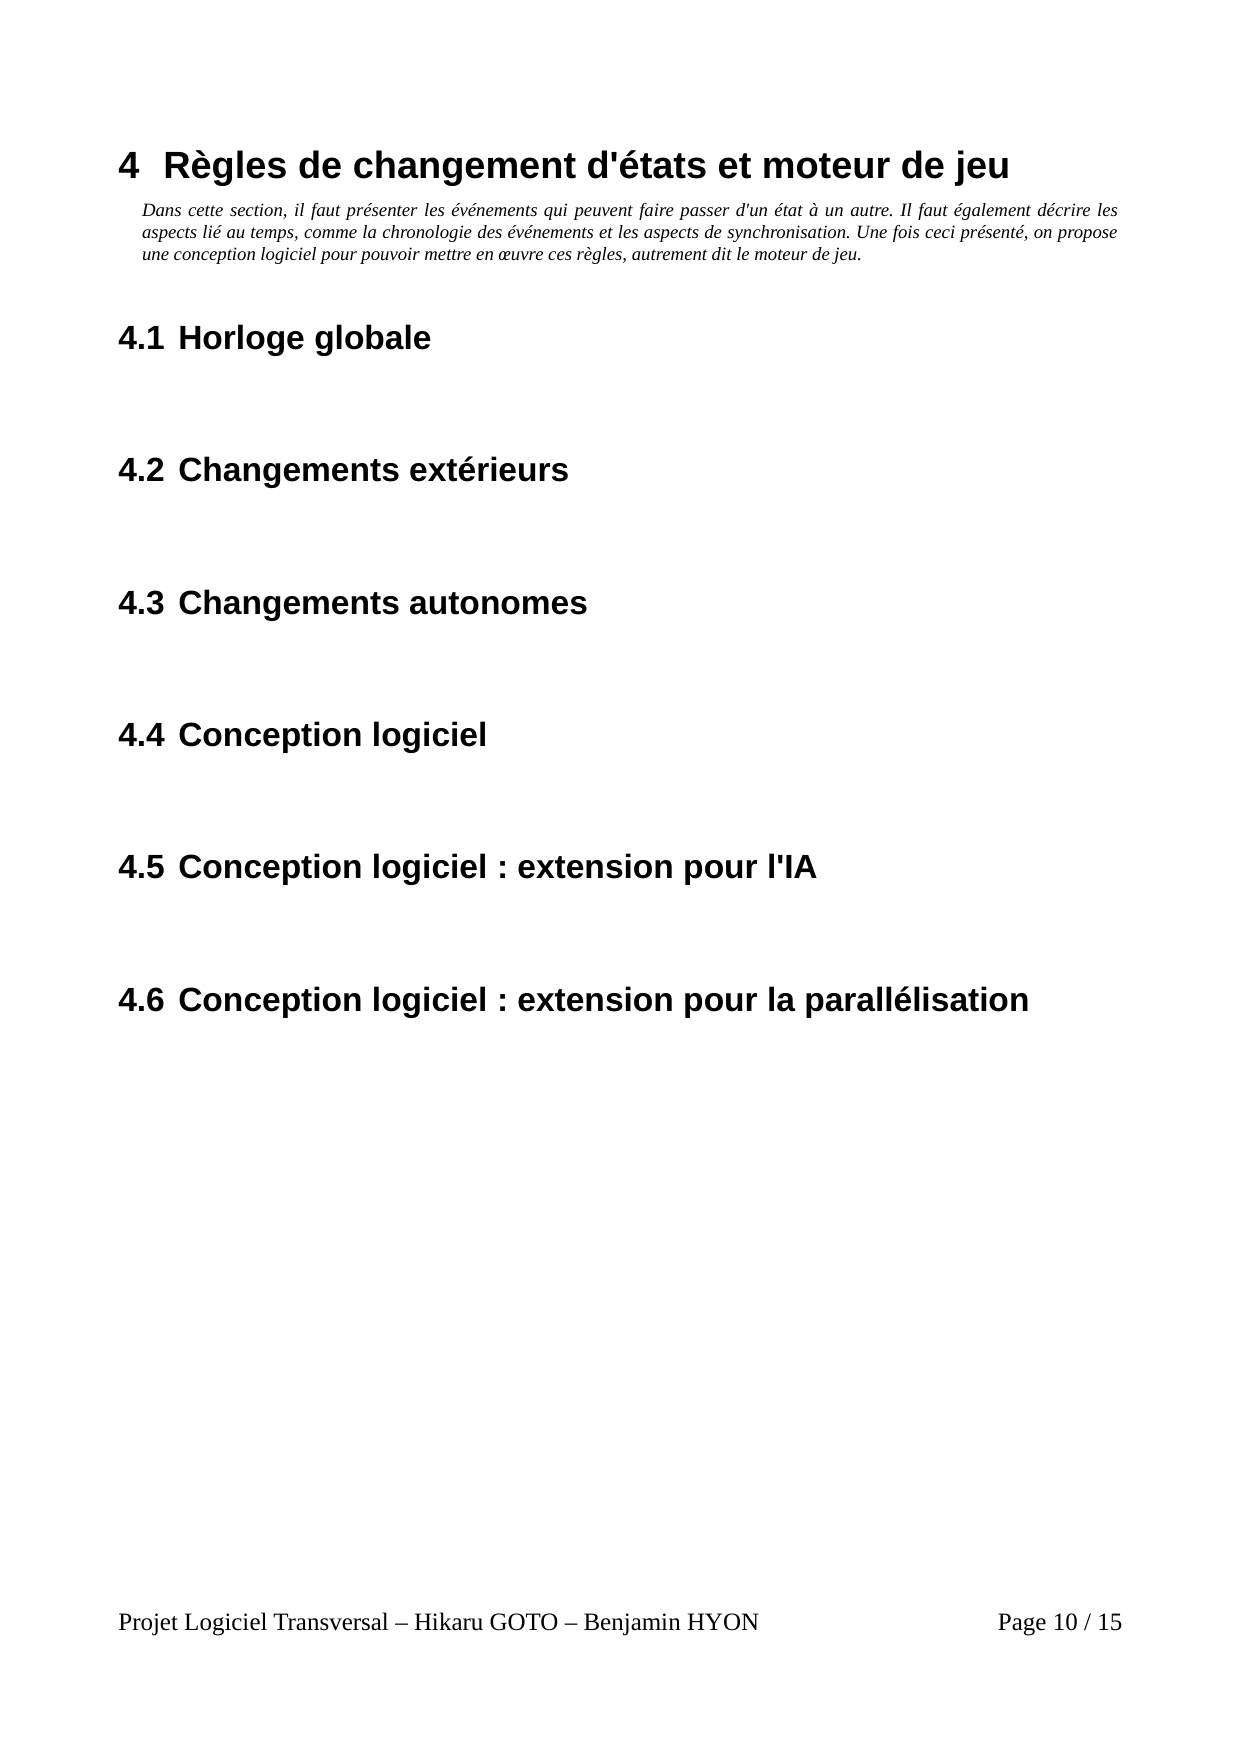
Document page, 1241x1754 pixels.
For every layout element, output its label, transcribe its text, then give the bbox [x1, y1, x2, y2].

subtitle Règles de changement d'états et moteur de jeu [118, 143, 1122, 187]
subtitle Conception logiciel : extension pour la parallélisation [118, 980, 1122, 1018]
subtitle Changements extérieurs [118, 450, 1122, 489]
subtitle Conception logiciel : extension pour l'IA [118, 847, 1122, 886]
subtitle Conception logiciel [118, 715, 1122, 753]
subtitle Changements autonomes [118, 582, 1122, 621]
text Dans cette section, il faut présenter les événements qui peuvent faire passer d'un état à un autre. Il faut également décrire les aspects lié au temps, comme la chronologie des événements et les aspects de synchronisation. Une fois ceci présenté, on propose une conception logiciel pour pouvoir mettre en œuvre ces règles, autrement dit le moteur de jeu. [142, 199, 1122, 264]
subtitle Horloge globale [118, 318, 1122, 356]
